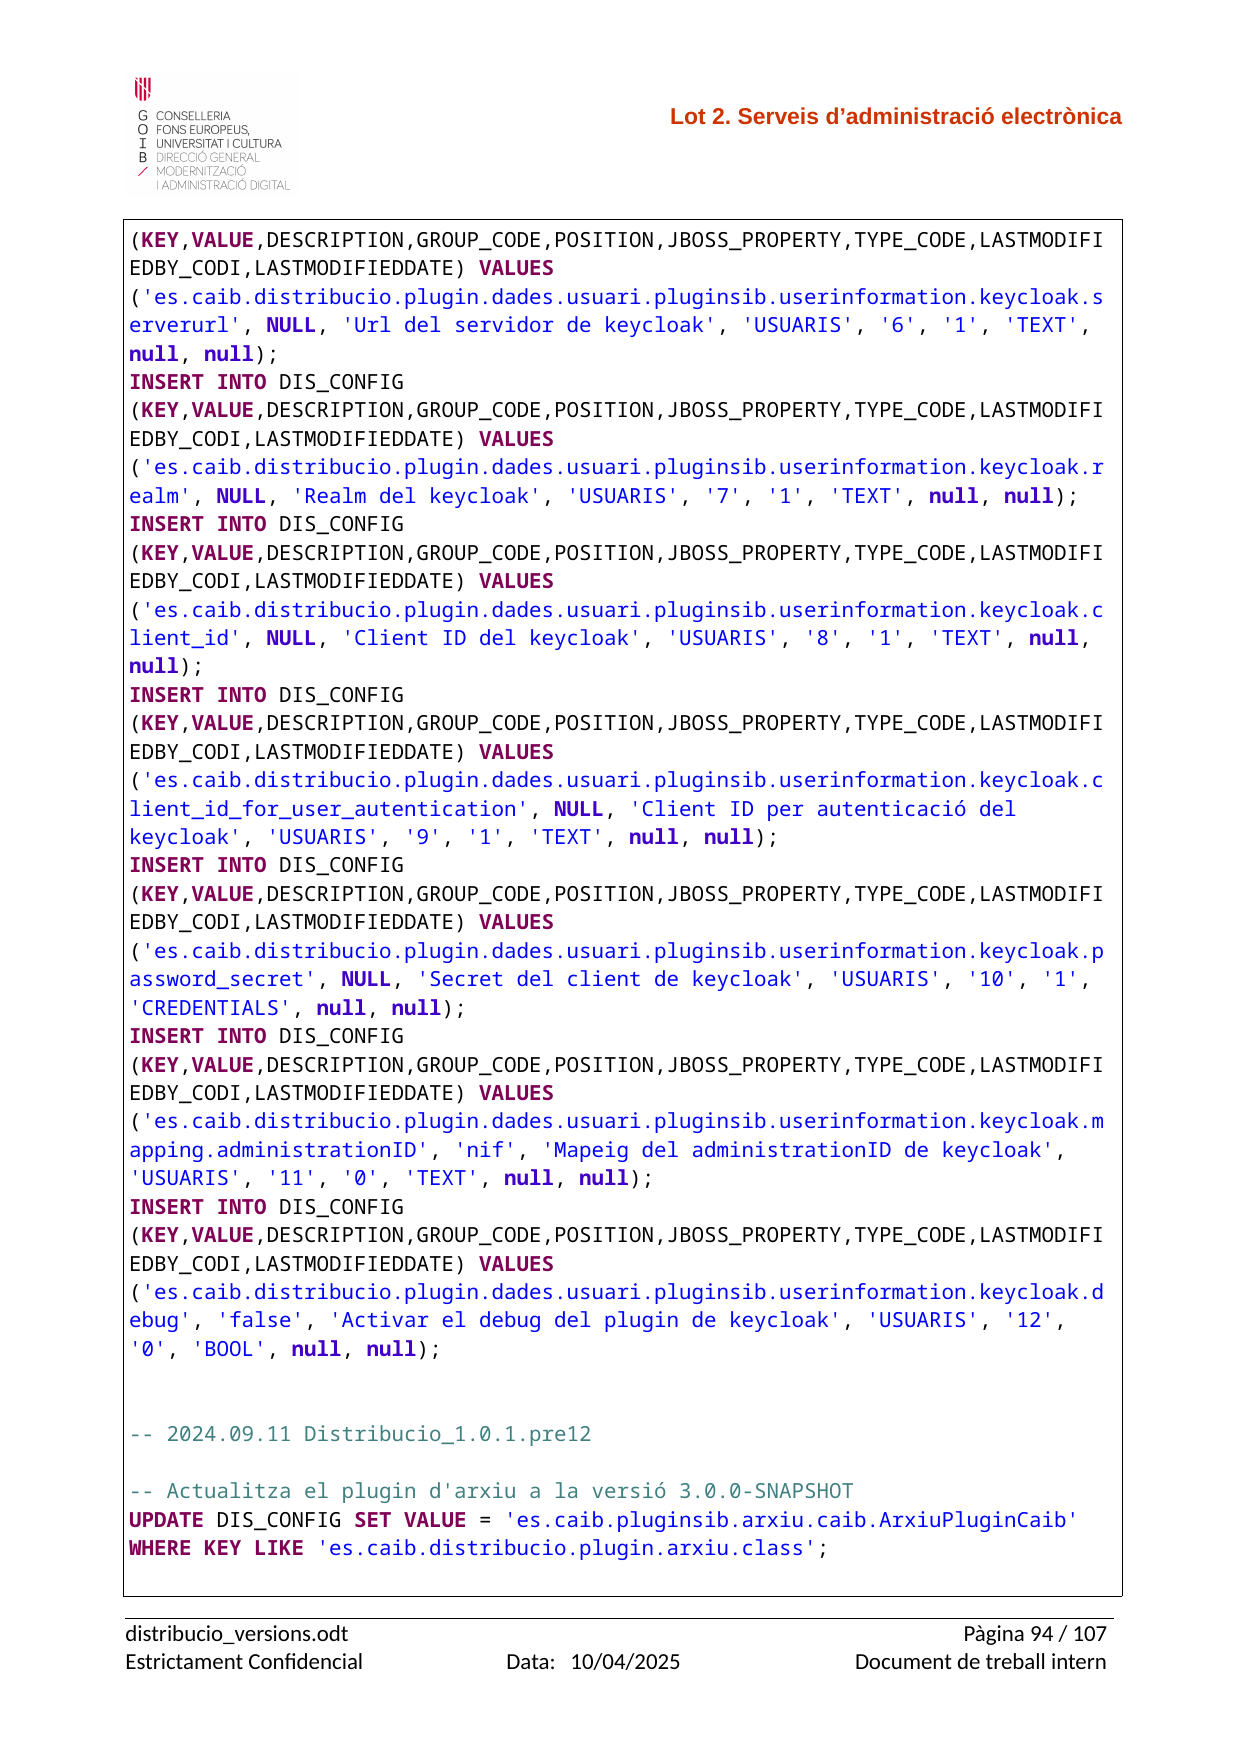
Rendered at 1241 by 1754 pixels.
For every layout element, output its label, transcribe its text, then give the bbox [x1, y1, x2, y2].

table_header (KEY,VALUE,DESCRIPTION,GROUP_CODE,POSITION,JBOSS_PROPERTY,TYPE_CODE,LASTMODIFIEDBY_CODI,LASTMODIFIEDDATE) VALUES ('es.caib.distribucio.plugin.dades.usuari.pluginsib.userinformation.keycloak.serverurl', NULL, 'Url del servidor de keycloak', 'USUARIS', '6', '1', 'TEXT', null, null); INSERT INTO DIS_CONFIG (KEY,VALUE,DESCRIPTION,GROUP_CODE,POSITION,JBOSS_PROPERTY,TYPE_CODE,LASTMODIFIEDBY_CODI,LASTMODIFIEDDATE) VALUES ('es.caib.distribucio.plugin.dades.usuari.pluginsib.userinformation.keycloak.realm', NULL, 'Realm del keycloak', 'USUARIS', '7', '1', 'TEXT', null, null); INSERT INTO DIS_CONFIG (KEY,VALUE,DESCRIPTION,GROUP_CODE,POSITION,JBOSS_PROPERTY,TYPE_CODE,LASTMODIFIEDBY_CODI,LASTMODIFIEDDATE) VALUES ('es.caib.distribucio.plugin.dades.usuari.pluginsib.userinformation.keycloak.client_id', NULL, 'Client ID del keycloak', 'USUARIS', '8', '1', 'TEXT', null, null); INSERT INTO DIS_CONFIG (KEY,VALUE,DESCRIPTION,GROUP_CODE,POSITION,JBOSS_PROPERTY,TYPE_CODE,LASTMODIFIEDBY_CODI,LASTMODIFIEDDATE) VALUES ('es.caib.distribucio.plugin.dades.usuari.pluginsib.userinformation.keycloak.client_id_for_user_autentication', NULL, 'Client ID per autenticació del keycloak', 'USUARIS', '9', '1', 'TEXT', null, null); INSERT INTO DIS_CONFIG (KEY,VALUE,DESCRIPTION,GROUP_CODE,POSITION,JBOSS_PROPERTY,TYPE_CODE,LASTMODIFIEDBY_CODI,LASTMODIFIEDDATE) VALUES ('es.caib.distribucio.plugin.dades.usuari.pluginsib.userinformation.keycloak.password_secret', NULL, 'Secret del client de keycloak', 'USUARIS', '10', '1', 'CREDENTIALS', null, null); INSERT INTO DIS_CONFIG (KEY,VALUE,DESCRIPTION,GROUP_CODE,POSITION,JBOSS_PROPERTY,TYPE_CODE,LASTMODIFIEDBY_CODI,LASTMODIFIEDDATE) VALUES ('es.caib.distribucio.plugin.dades.usuari.pluginsib.userinformation.keycloak.mapping.administrationID', 'nif', 'Mapeig del administrationID de keycloak', 'USUARIS', '11', '0', 'TEXT', null, null); INSERT INTO DIS_CONFIG (KEY,VALUE,DESCRIPTION,GROUP_CODE,POSITION,JBOSS_PROPERTY,TYPE_CODE,LASTMODIFIEDBY_CODI,LASTMODIFIEDDATE) VALUES ('es.caib.distribucio.plugin.dades.usuari.pluginsib.userinformation.keycloak.debug', 'false', 'Activar el debug del plugin de keycloak', 'USUARIS', '12', '0', 'BOOL', null, null); -- 2024.09.11 Distribucio_1.0.1.pre12 -- Actualitza el plugin d'arxiu a la versió 3.0.0-SNAPSHOT UPDATE DIS_CONFIG SET VALUE = 'es.caib.pluginsib.arxiu.caib.ArxiuPluginCaib' WHERE KEY LIKE 'es.caib.distribucio.plugin.arxiu.class'; [124, 220, 1122, 1596]
picture [126, 70, 299, 197]
